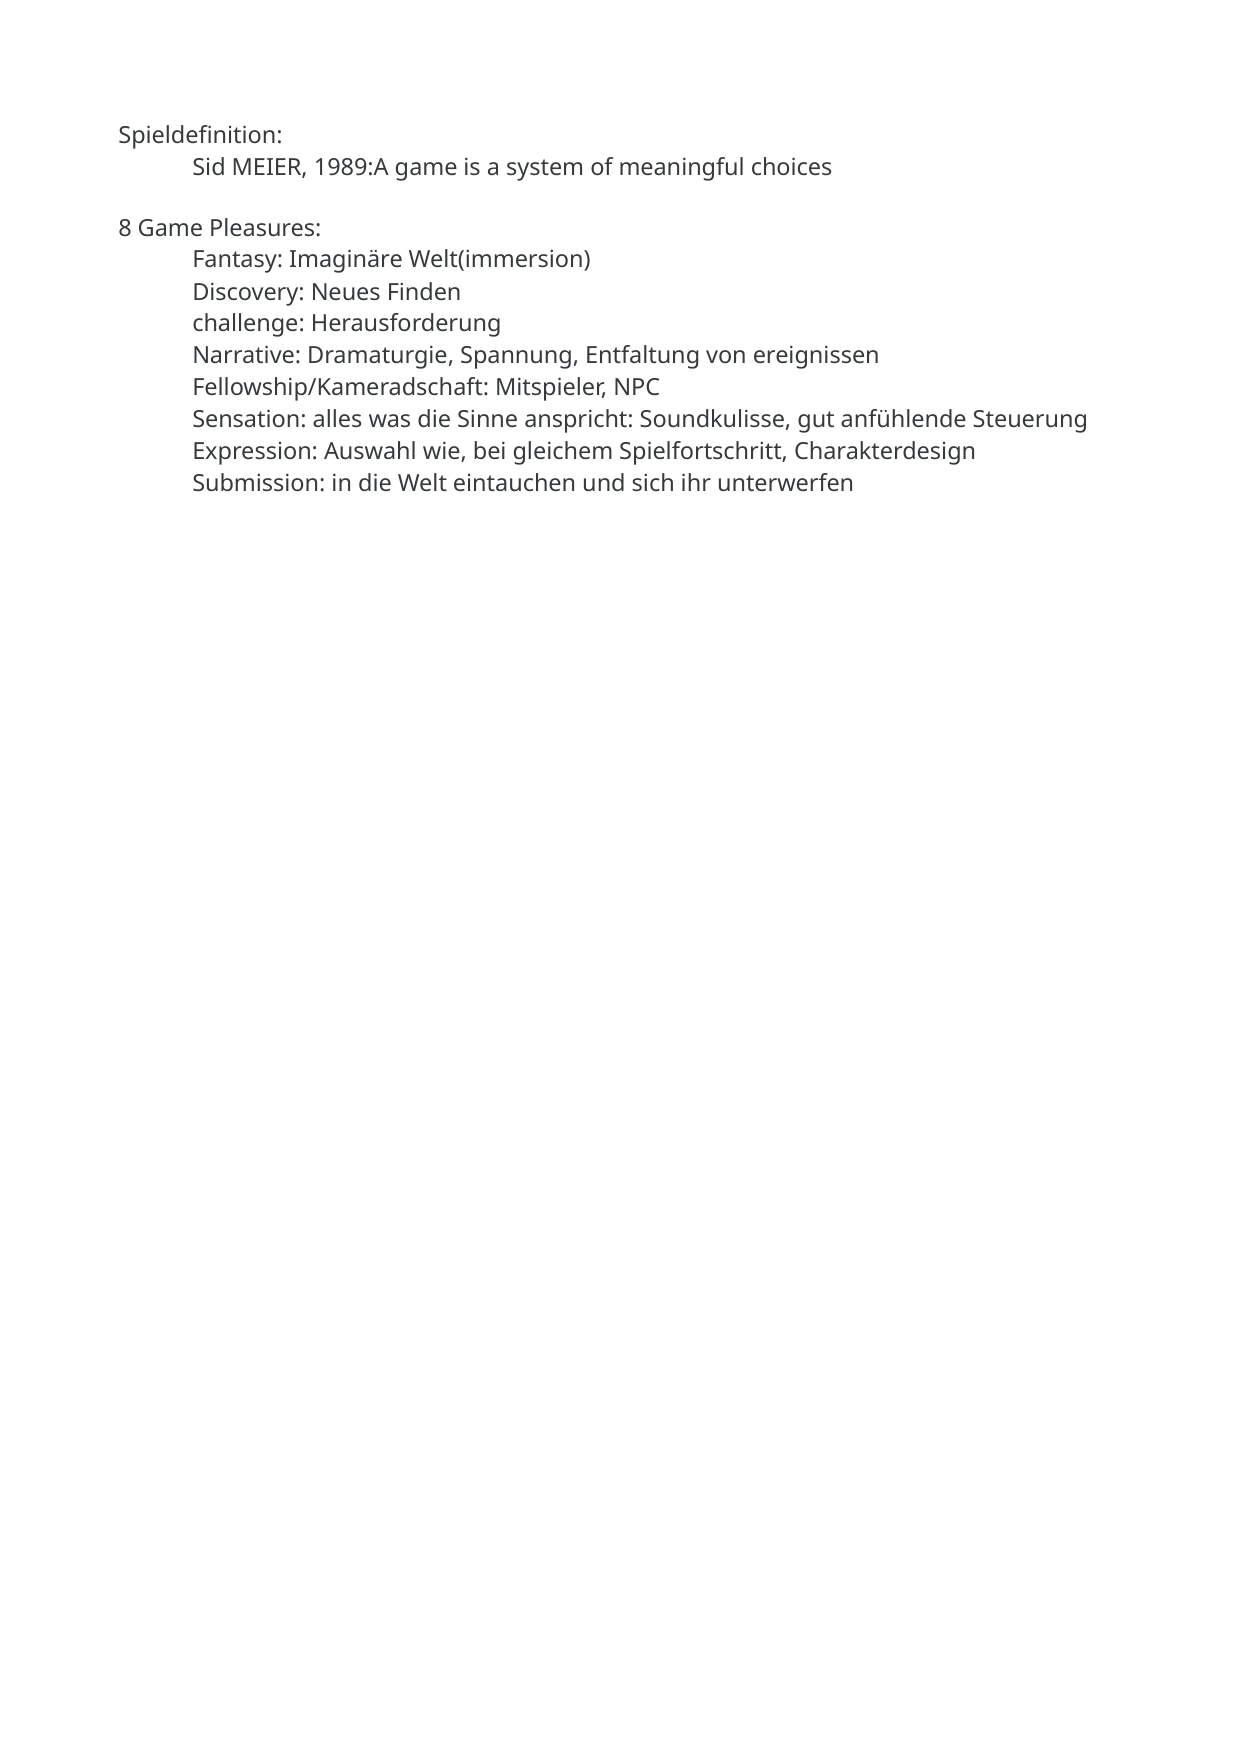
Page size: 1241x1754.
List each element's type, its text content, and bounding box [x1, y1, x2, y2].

text Sid MEIER, 1989:A game is a system of meaningful choices [118, 150, 1122, 182]
text Discovery: Neues Finden [118, 275, 1122, 307]
text 8 Game Pleasures: [118, 211, 1122, 243]
text Expression: Auswahl wie, bei gleichem Spielfortschritt, Charakterdesign [118, 435, 1122, 467]
text Narrative: Dramaturgie, Spannung, Entfaltung von ereignissen [118, 339, 1122, 371]
text Spieldefinition: [118, 118, 1122, 150]
text challenge: Herausforderung [118, 307, 1122, 339]
text Submission: in die Welt eintauchen und sich ihr unterwerfen [118, 467, 1122, 499]
text Fellowship/Kameradschaft: Mitspieler, NPC [118, 371, 1122, 403]
text Sensation: alles was die Sinne anspricht: Soundkulisse, gut anfühlende Steuerung [118, 403, 1122, 435]
text Fantasy: Imaginäre Welt(immersion) [118, 243, 1122, 275]
